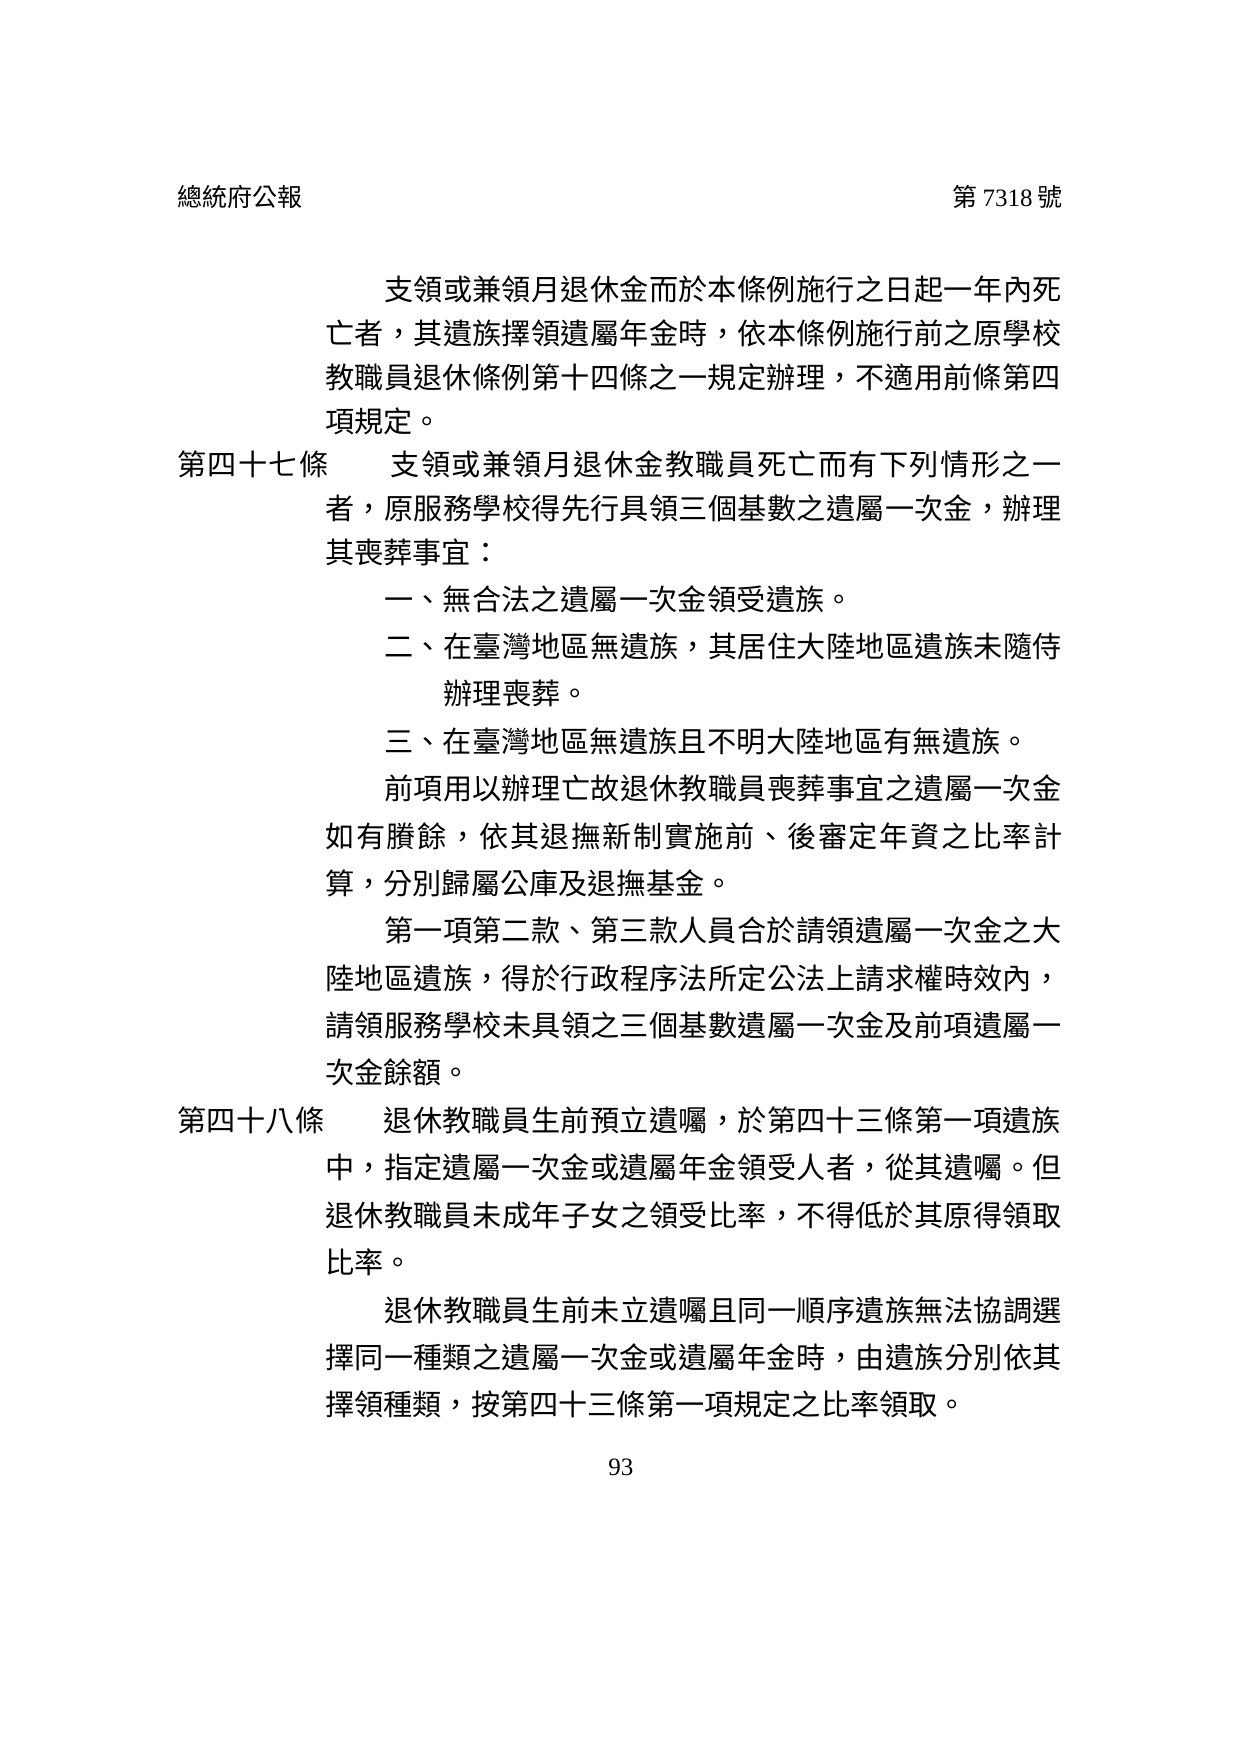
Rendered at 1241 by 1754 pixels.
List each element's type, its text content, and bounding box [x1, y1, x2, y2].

text 支領或兼領月退休金而於本條例施行之日起一年內死亡者，其遺族擇領遺屬年金時，依本條例施行前之原學校教職員退休條例第十四條之一規定辦理，不適用前條第四項規定。 [325, 266, 1064, 441]
text 第一項第二款、第三款人員合於請領遺屬一次金之大陸地區遺族，得於行政程序法所定公法上請求權時效內，請領服務學校未具領之三個基數遺屬一次金及前項遺屬一次金餘額。 [325, 904, 1064, 1093]
text 二、在臺灣地區無遺族，其居住大陸地區遺族未隨侍辦理喪葬。 [384, 619, 1064, 714]
text 退休教職員生前未立遺囑且同一順序遺族無法協調選擇同一種類之遺屬一次金或遺屬年金時，由遺族分別依其擇領種類，按第四十三條第一項規定之比率領取。 [325, 1283, 1064, 1425]
text 第四十七條 支領或兼領月退休金教職員死亡而有下列情形之一者，原服務學校得先行具領三個基數之遺屬一次金，辦理其喪葬事宜： [177, 441, 1064, 572]
text 三、在臺灣地區無遺族且不明大陸地區有無遺族。 [384, 714, 1064, 762]
text 一、無合法之遺屬一次金領受遺族。 [384, 572, 1064, 619]
text 第四十八條 退休教職員生前預立遺囑，於第四十三條第一項遺族中，指定遺屬一次金或遺屬年金領受人者，從其遺囑。但退休教職員未成年子女之領受比率，不得低於其原得領取比率。 [177, 1093, 1064, 1283]
text 前項用以辦理亡故退休教職員喪葬事宜之遺屬一次金如有賸餘，依其退撫新制實施前、後審定年資之比率計算，分別歸屬公庫及退撫基金。 [325, 762, 1064, 904]
